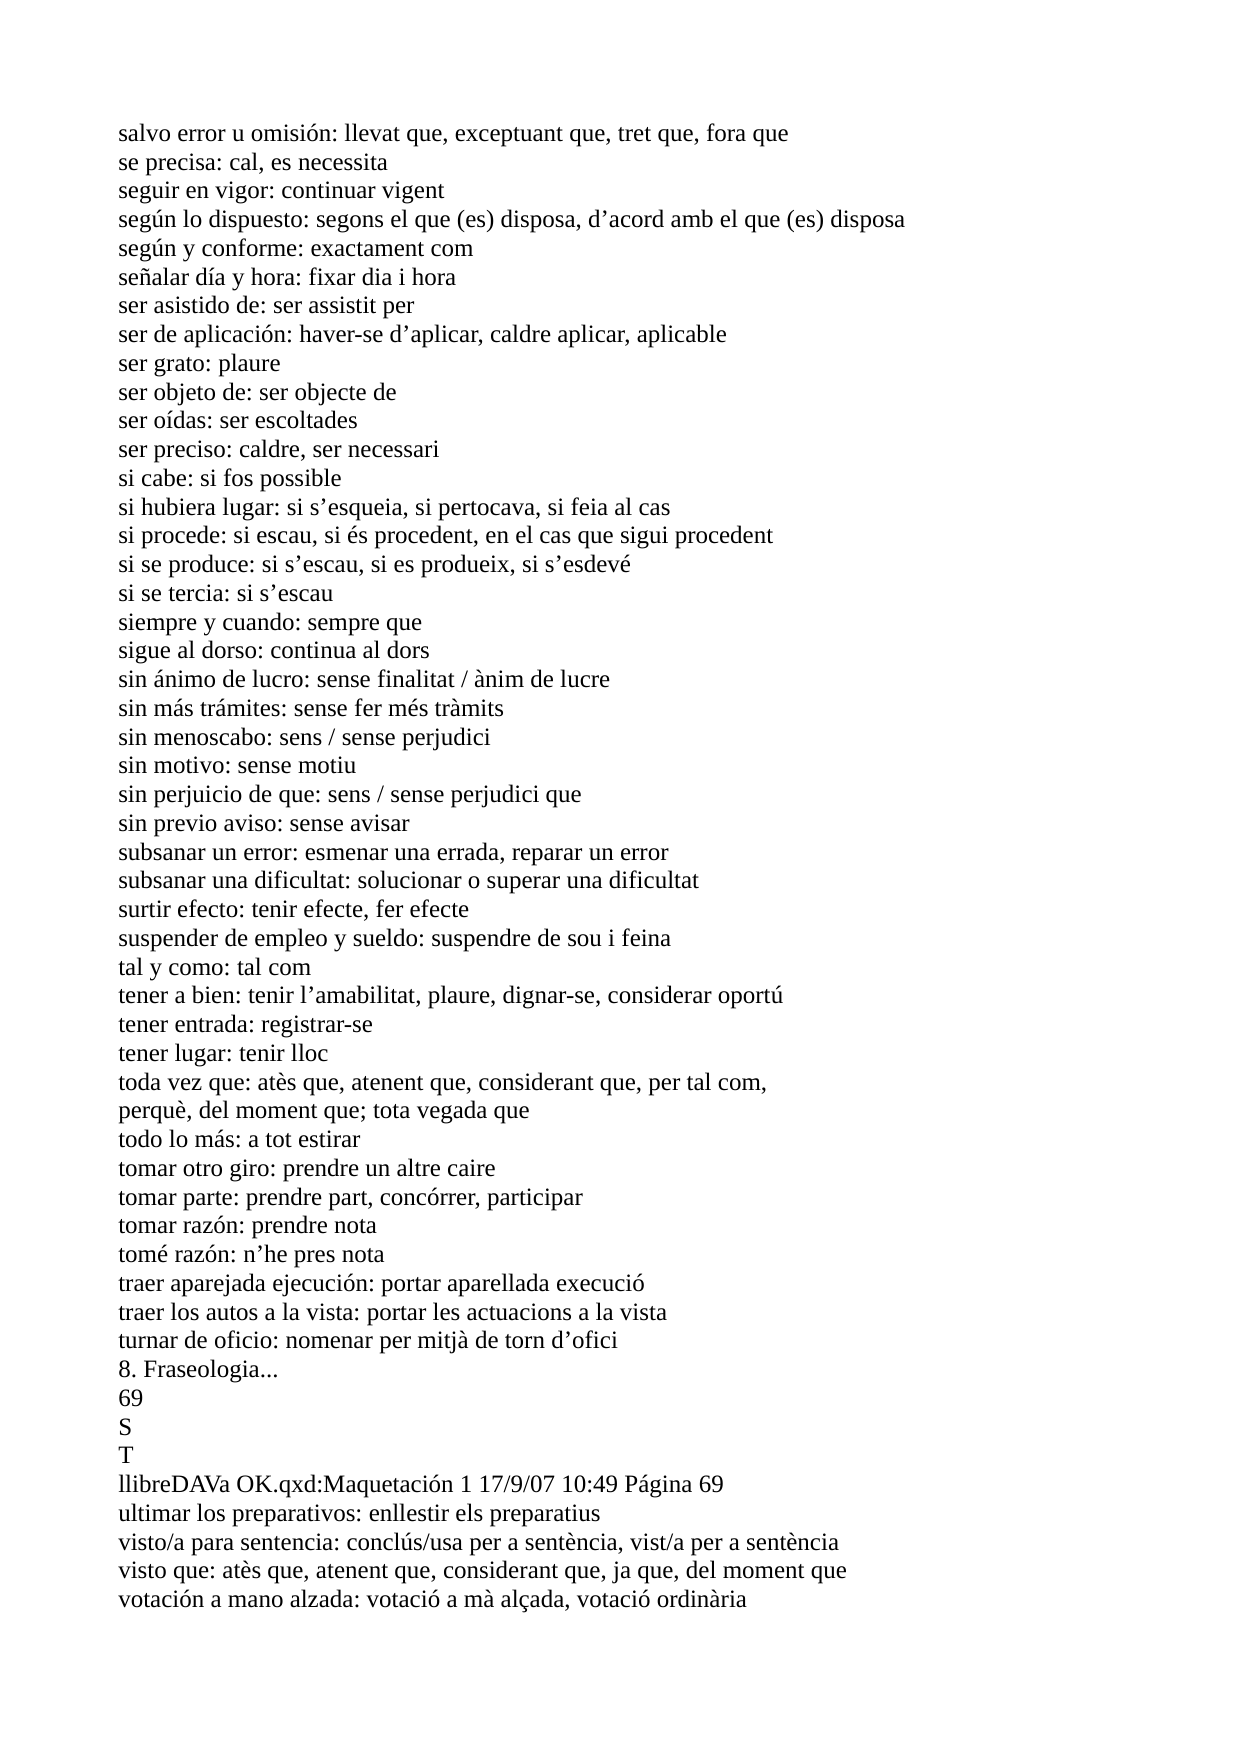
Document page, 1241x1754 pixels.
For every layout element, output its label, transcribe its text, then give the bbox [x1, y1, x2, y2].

text sin más trámites: sense fer més tràmits [118, 693, 1122, 722]
text traer aparejada ejecución: portar aparellada execució [118, 1268, 1122, 1297]
text si se tercia: si s’escau [118, 578, 1122, 607]
text ser objeto de: ser objecte de [118, 377, 1122, 406]
text ser de aplicación: haver-se d’aplicar, caldre aplicar, aplicable [118, 319, 1122, 348]
text visto/a para sentencia: conclús/usa per a sentència, vist/a per a sentència [118, 1527, 1122, 1556]
text tal y como: tal com [118, 952, 1122, 981]
text si cabe: si fos possible [118, 463, 1122, 492]
text T [118, 1441, 1122, 1469]
text sin motivo: sense motiu [118, 751, 1122, 779]
text si se produce: si s’escau, si es produeix, si s’esdevé [118, 549, 1122, 578]
text visto que: atès que, atenent que, considerant que, ja que, del moment que [118, 1556, 1122, 1584]
text 69 [118, 1383, 1122, 1412]
text sin menoscabo: sens / sense perjudici [118, 722, 1122, 751]
text S [118, 1412, 1122, 1441]
text sigue al dorso: continua al dors [118, 636, 1122, 664]
text si hubiera lugar: si s’esqueia, si pertocava, si feia al cas [118, 492, 1122, 521]
text 8. Fraseologia... [118, 1354, 1122, 1383]
text tomé razón: n’he pres nota [118, 1239, 1122, 1268]
text tomar otro giro: prendre un altre caire [118, 1153, 1122, 1182]
text tener a bien: tenir l’amabilitat, plaure, dignar-se, considerar oportú [118, 981, 1122, 1009]
text tomar parte: prendre part, concórrer, participar [118, 1182, 1122, 1211]
text según lo dispuesto: segons el que (es) disposa, d’acord amb el que (es) disposa [118, 204, 1122, 233]
text si procede: si escau, si és procedent, en el cas que sigui procedent [118, 521, 1122, 549]
text ultimar los preparativos: enllestir els preparatius [118, 1498, 1122, 1527]
text surtir efecto: tenir efecte, fer efecte [118, 894, 1122, 923]
text seguir en vigor: continuar vigent [118, 176, 1122, 204]
text perquè, del moment que; tota vegada que [118, 1096, 1122, 1124]
text llibreDAVa OK.qxd:Maquetación 1 17/9/07 10:49 Página 69 [118, 1469, 1122, 1498]
text se precisa: cal, es necessita [118, 147, 1122, 176]
text ser preciso: caldre, ser necessari [118, 434, 1122, 463]
text subsanar un error: esmenar una errada, reparar un error [118, 837, 1122, 866]
text sin perjuicio de que: sens / sense perjudici que [118, 779, 1122, 808]
text ser asistido de: ser assistit per [118, 291, 1122, 319]
text ser oídas: ser escoltades [118, 406, 1122, 434]
text tomar razón: prendre nota [118, 1211, 1122, 1239]
text traer los autos a la vista: portar les actuacions a la vista [118, 1297, 1122, 1326]
text ser grato: plaure [118, 348, 1122, 377]
text según y conforme: exactament com [118, 233, 1122, 262]
text todo lo más: a tot estirar [118, 1124, 1122, 1153]
text toda vez que: atès que, atenent que, considerant que, per tal com, [118, 1067, 1122, 1096]
text siempre y cuando: sempre que [118, 607, 1122, 636]
text señalar día y hora: fixar dia i hora [118, 262, 1122, 291]
text sin ánimo de lucro: sense finalitat / ànim de lucre [118, 664, 1122, 693]
text votación a mano alzada: votació a mà alçada, votació ordinària [118, 1584, 1122, 1613]
text sin previo aviso: sense avisar [118, 808, 1122, 837]
text turnar de oficio: nomenar per mitjà de torn d’ofici [118, 1326, 1122, 1354]
text tener lugar: tenir lloc [118, 1038, 1122, 1067]
text salvo error u omisión: llevat que, exceptuant que, tret que, fora que [118, 118, 1122, 147]
text subsanar una dificultat: solucionar o superar una dificultat [118, 866, 1122, 894]
text suspender de empleo y sueldo: suspendre de sou i feina [118, 923, 1122, 952]
text tener entrada: registrar-se [118, 1009, 1122, 1038]
